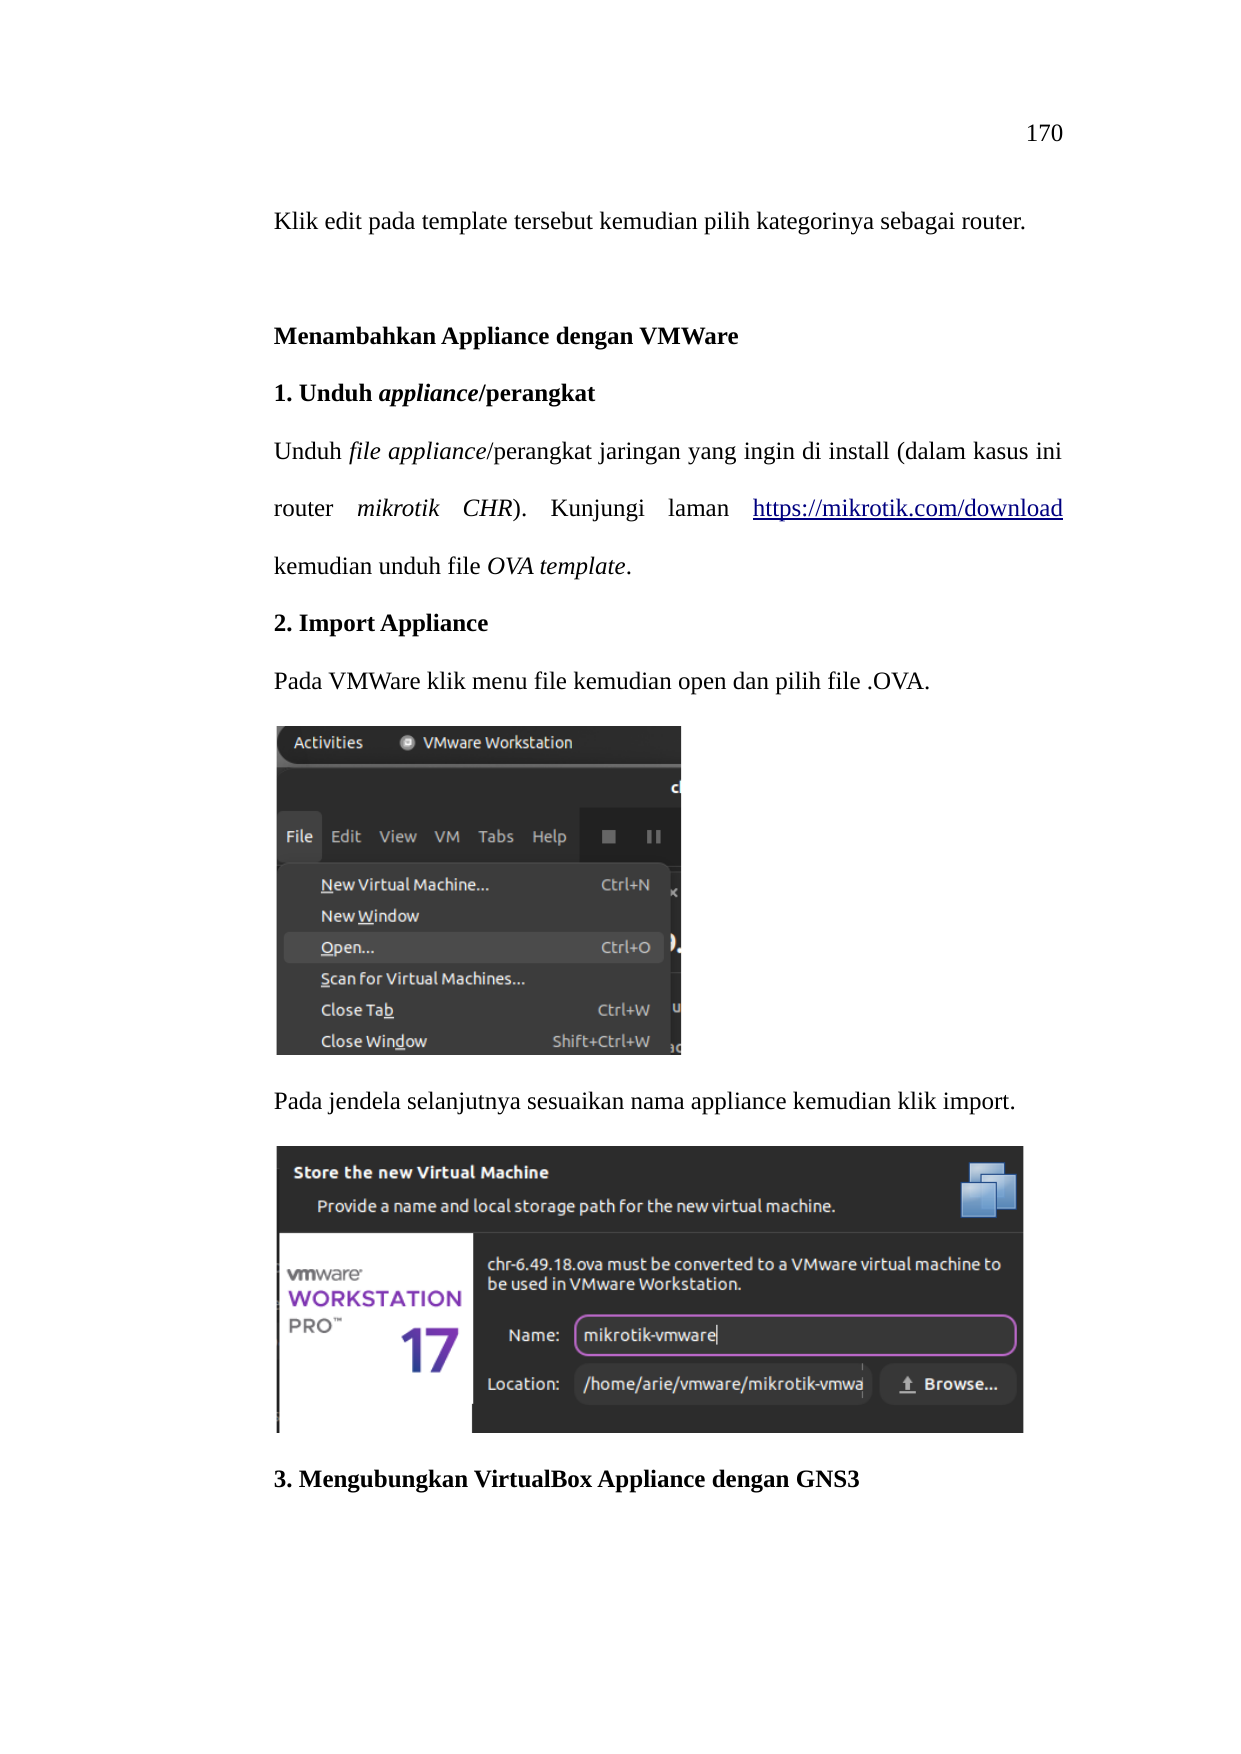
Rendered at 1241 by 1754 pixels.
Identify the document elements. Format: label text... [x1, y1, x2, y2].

picture [276, 1146, 1024, 1433]
list 3. Mengubungkan VirtualBox Appliance dengan GNS3 [236, 1464, 1063, 1493]
list Klik edit pada template tersebut kemudian pilih kategorinya sebagai router. [236, 206, 1063, 235]
list Unduh file appliance/perangkat jaringan yang ingin di install (dalam kasus ini router mikrotik CHR). Kunjungi laman https://mikrotik.com/download kemudian unduh file OVA template. [236, 436, 1063, 580]
picture [276, 726, 682, 1055]
list Pada jendela selanjutnya sesuaikan nama appliance kemudian klik import. [236, 1086, 1063, 1115]
list 1. Unduh appliance/perangkat [236, 378, 1063, 407]
list Pada VMWare klik menu file kemudian open dan pilih file .OVA. [236, 666, 1063, 695]
list 2. Import Appliance [236, 608, 1063, 637]
list Menambahkan Appliance dengan VMWare [236, 321, 1063, 350]
